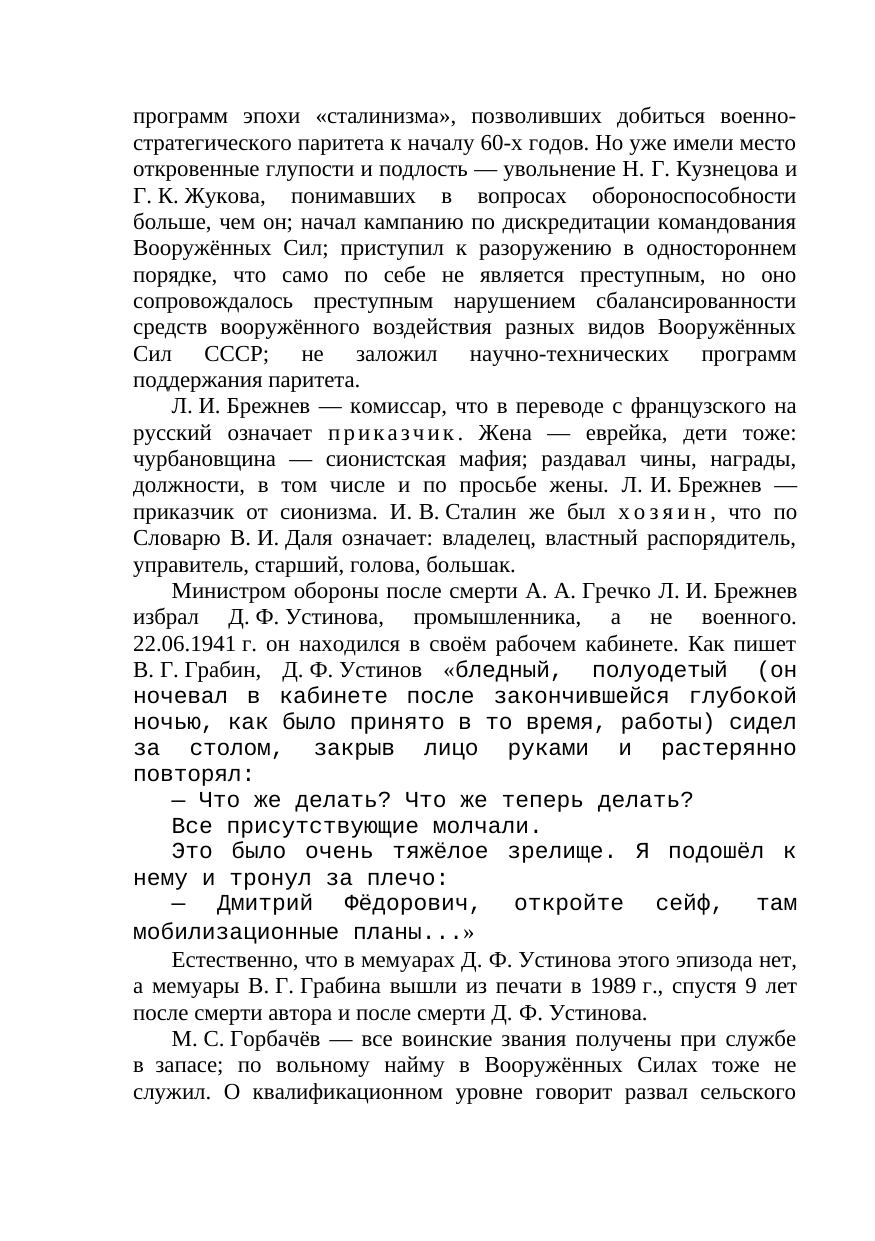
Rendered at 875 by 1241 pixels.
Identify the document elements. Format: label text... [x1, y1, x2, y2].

text Все присутствующие молчали. [133, 814, 797, 840]
text Это было очень тяжёлое зрелище. Я подошёл к нему и тронул за плечо: [133, 840, 797, 892]
text программ эпохи «сталинизма», позволивших добиться военно-стратегического паритета к началу 60-х годов. Но уже имели место откровенные глупости и подлость — увольнение Н. Г. Кузнецова и Г. К. Жукова, понимавших в вопросах обороноспособности больше, чем он; начал кампанию по дискредитации командования Вооружённых Сил; приступил к разоружению в одностороннем порядке, что само по себе не является преступным, но оно сопровождалось преступным нарушением сбалансированности средств вооружённого воздействия разных видов Вооружённых Сил СССР; не заложил научно-технических программ поддержания паритета. [133, 103, 797, 392]
text М. С. Горбачёв — все воинские звания получены при службе в запасе; по вольному найму в Вооружённых Силах тоже не служил. О квалификационном уровне говорит развал сельского [133, 1025, 797, 1104]
text — Что же делать? Что же теперь делать? [133, 788, 797, 814]
text Естественно, что в мемуарах Д. Ф. Устинова этого эпизода нет, а мемуары В. Г. Грабина вышли из печати в 1989 г., спустя 9 лет после смерти автора и после смерти Д. Ф. Устинова. [133, 946, 797, 1025]
text Министром обороны после смерти А. А. Гречко Л. И. Брежнев избрал Д. Ф. Устинова, промышленника, а не военного. 22.06.1941 г. он находился в своём рабочем кабинете. Как пишет В. Г. Грабин, Д. Ф. Устинов «бледный, полуодетый (он ночевал в кабинете после закончившейся глубокой ночью, как было принято в то время, работы) сидел за столом, закрыв лицо руками и растерянно повторял: [133, 577, 797, 788]
text Л. И. Брежнев — комиссар, что в переводе с французского на русский означает приказчик. Жена — еврейка, дети тоже: чурбановщина — сионистская мафия; раздавал чины, награды, должности, в том числе и по просьбе жены. Л. И. Брежнев — приказчик от сионизма. И. В. Сталин же был хозяин, что по Словарю В. И. Даля означает: владелец, властный распорядитель, управитель, старший, голова, большак. [133, 392, 797, 577]
text — Дмитрий Фёдорович, откройте сейф, там мобилизационные планы...» [133, 892, 797, 946]
